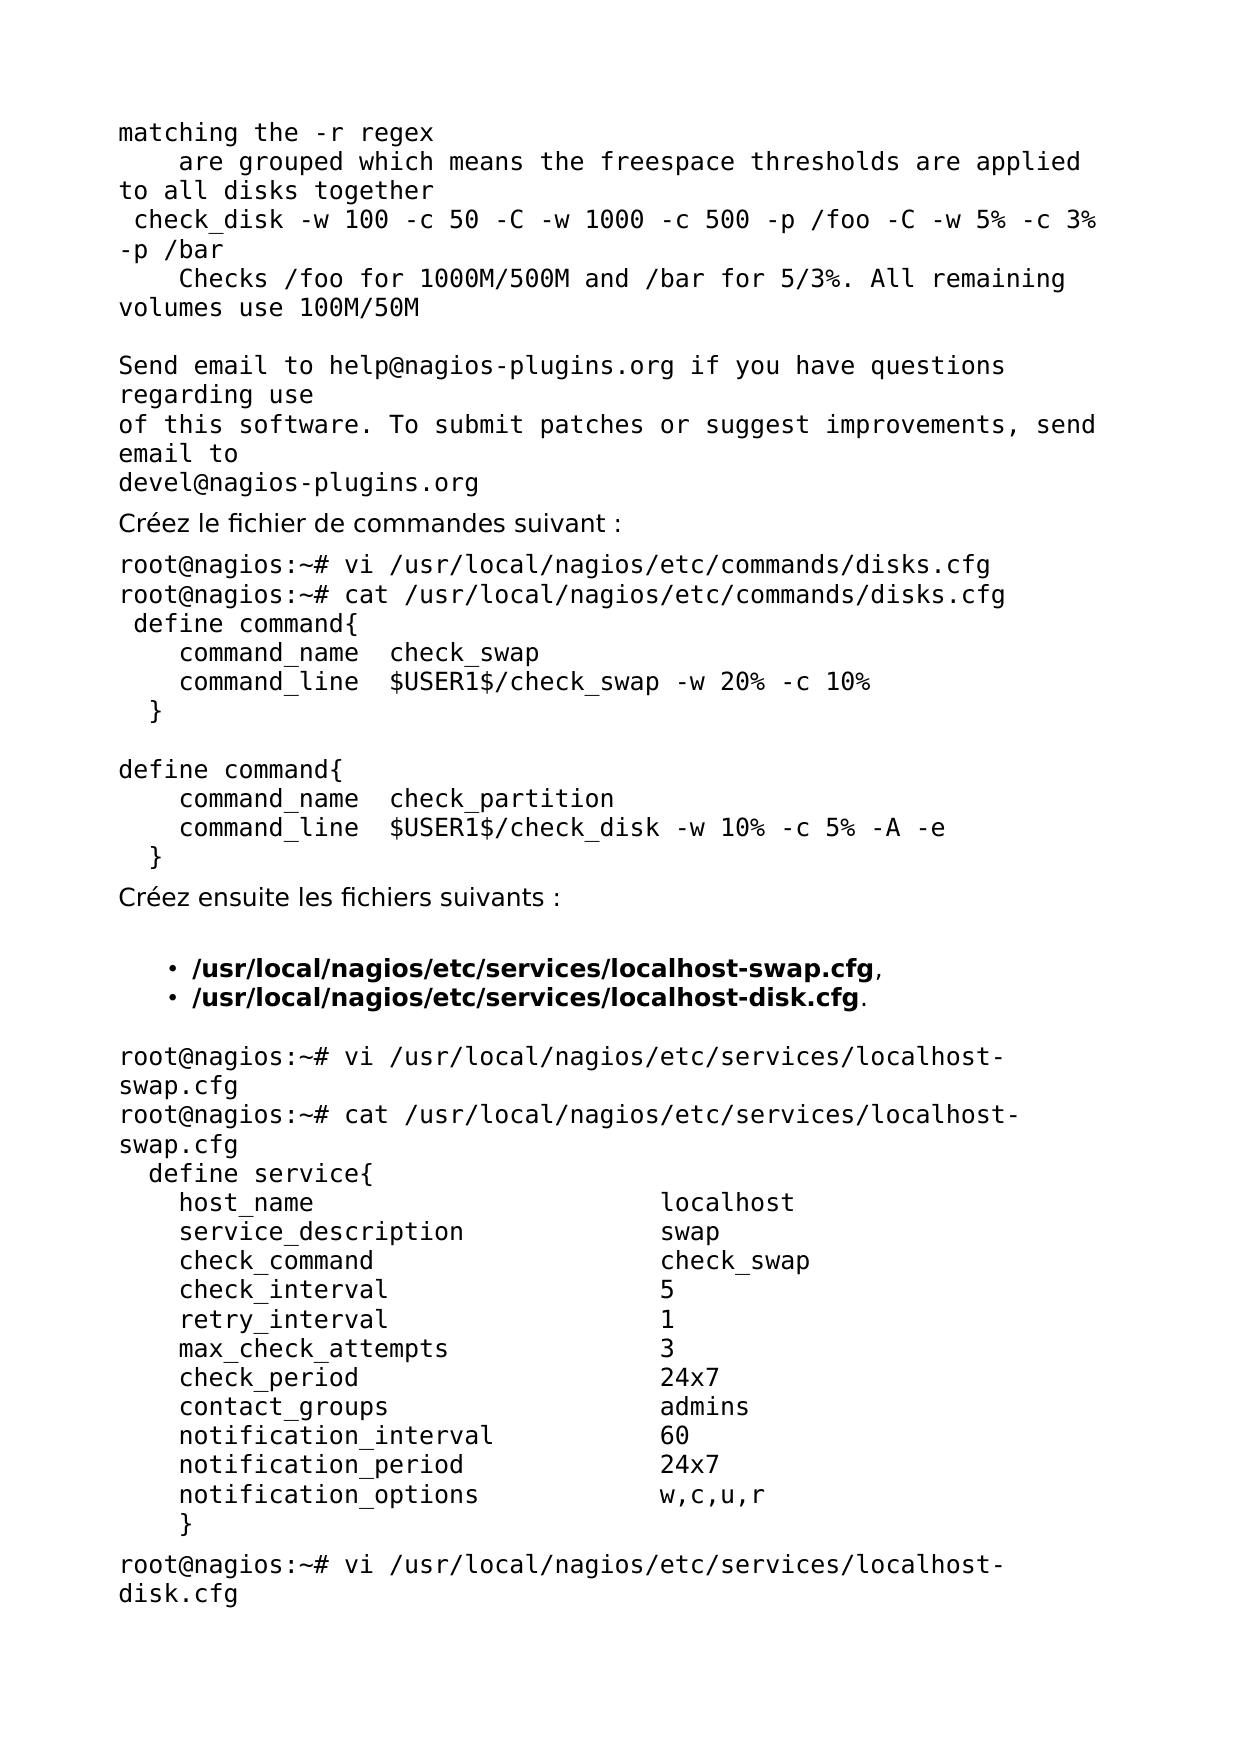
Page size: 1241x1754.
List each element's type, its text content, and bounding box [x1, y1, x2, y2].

list /usr/local/nagios/etc/services/localhost-disk.cfg. [177, 984, 1122, 1013]
text matching the -r regex are grouped which means the freespace thresholds are applied to all disks together check_disk -w 100 -c 50 -C -w 1000 -c 500 -p /foo -C -w 5% -c 3% -p /bar Checks /foo for 1000M/500M and /bar for 5/3%. All remaining volumes use 100M/50M Send email to help@nagios-plugins.org if you have questions regarding use of this software. To submit patches or suggest improvements, send email to devel@nagios-plugins.org [118, 118, 1122, 497]
text root@nagios:~# vi /usr/local/nagios/etc/services/localhost-swap.cfg root@nagios:~# cat /usr/local/nagios/etc/services/localhost-swap.cfg define service{ host_name localhost service_description swap check_command check_swap check_interval 5 retry_interval 1 max_check_attempts 3 check_period 24x7 contact_groups admins notification_interval 60 notification_period 24x7 notification_options w,c,u,r } [118, 1042, 1122, 1538]
list /usr/local/nagios/etc/services/localhost-swap.cfg, [177, 954, 1122, 984]
text root@nagios:~# vi /usr/local/nagios/etc/commands/disks.cfg root@nagios:~# cat /usr/local/nagios/etc/commands/disks.cfg define command{ command_name check_swap command_line $USER1$/check_swap -w 20% -c 10% } define command{ command_name check_partition command_line $USER1$/check_disk -w 10% -c 5% -A -e } [118, 551, 1122, 872]
text Créez ensuite les fichiers suivants : [118, 883, 1122, 912]
text Créez le fichier de commandes suivant : [118, 509, 1122, 538]
text root@nagios:~# vi /usr/local/nagios/etc/services/localhost-disk.cfg [118, 1550, 1122, 1608]
